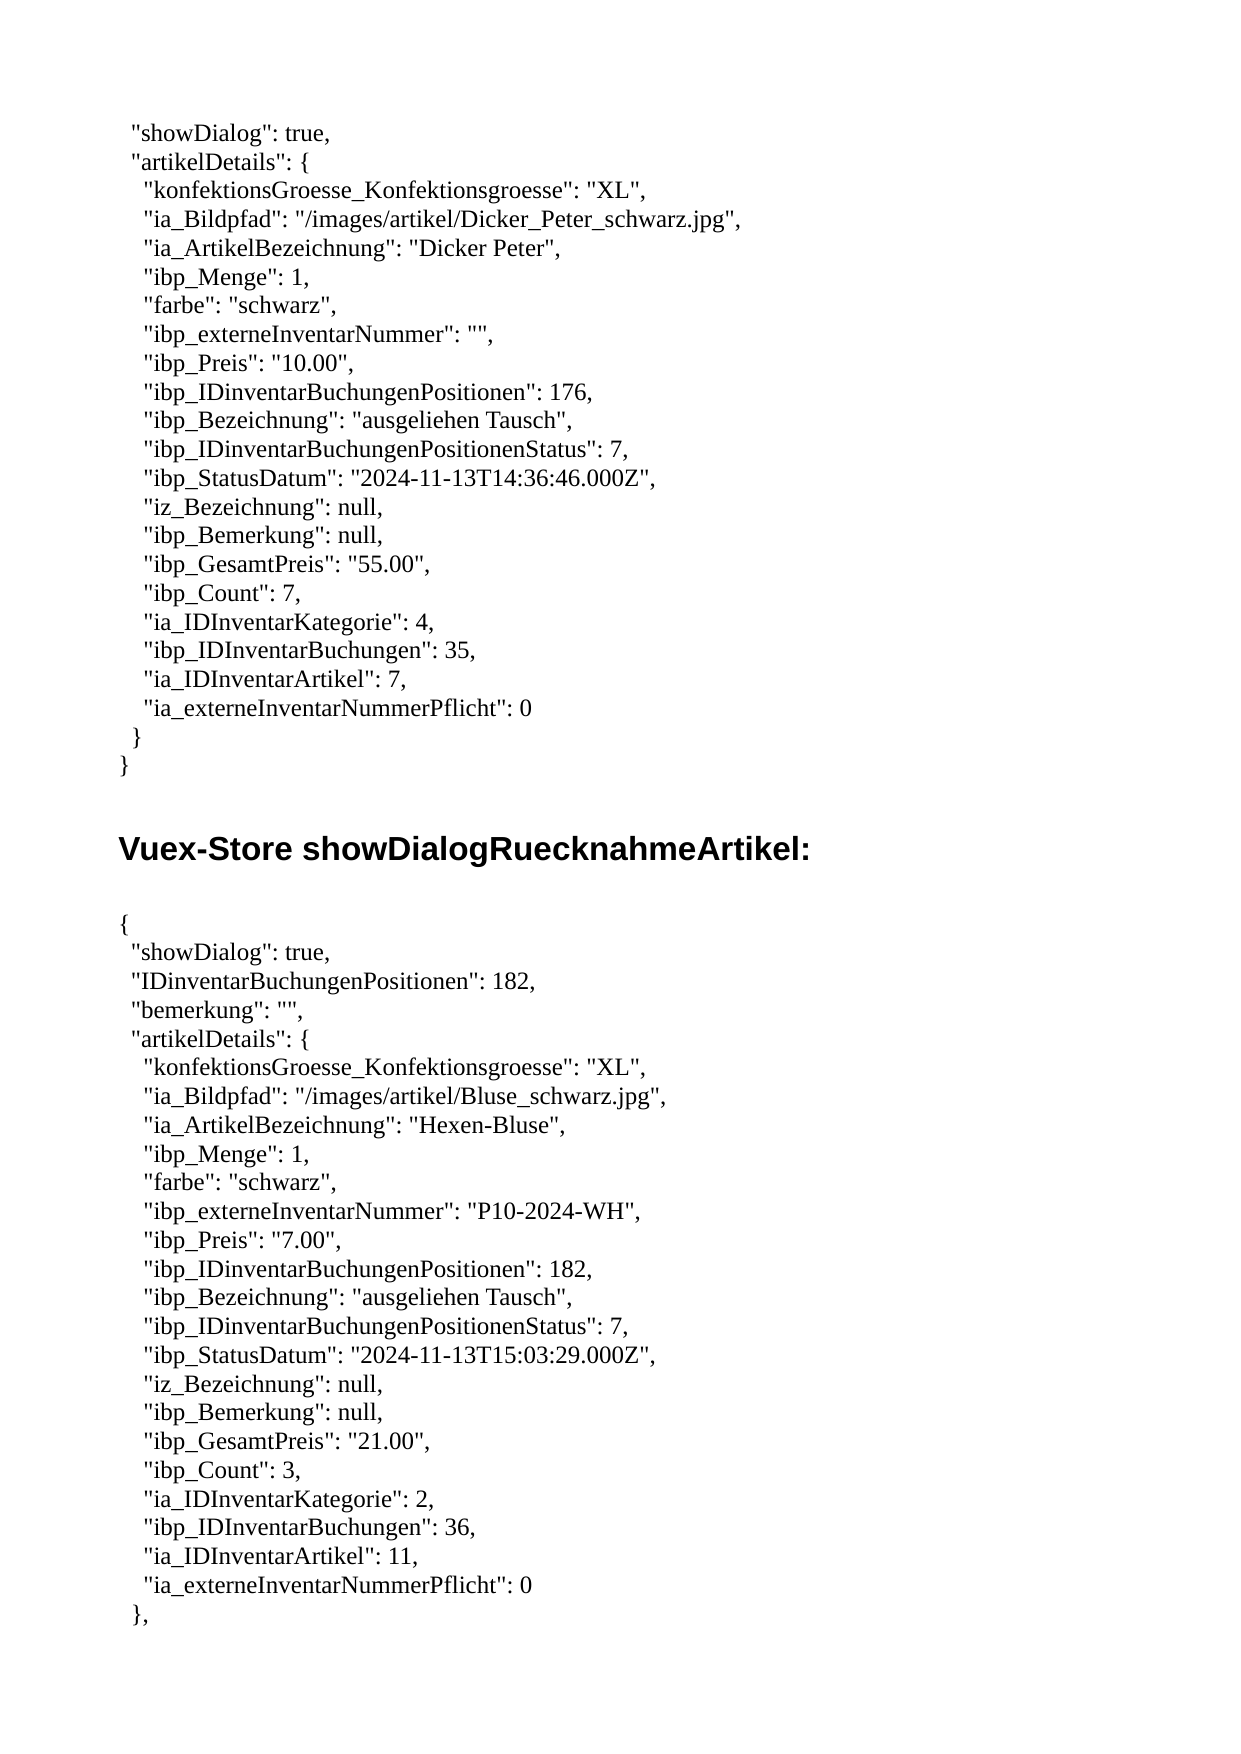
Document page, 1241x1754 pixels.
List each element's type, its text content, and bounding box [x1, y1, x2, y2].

text "ibp_Count": 3, [118, 1455, 1122, 1484]
text "ibp_Bezeichnung": "ausgeliehen Tausch", [118, 406, 1122, 434]
text "ibp_externeInventarNummer": "P10-2024-WH", [118, 1196, 1122, 1225]
text "ia_IDInventarKategorie": 2, [118, 1484, 1122, 1512]
subtitle Vuex-Store showDialogRuecknahmeArtikel: [118, 829, 1122, 867]
text "ibp_Preis": "10.00", [118, 348, 1122, 377]
text "ibp_IDInventarBuchungen": 35, [118, 636, 1122, 664]
text "ia_IDInventarKategorie": 4, [118, 607, 1122, 636]
text "artikelDetails": { [118, 1024, 1122, 1052]
text "ibp_Menge": 1, [118, 262, 1122, 291]
text "ibp_Bemerkung": null, [118, 521, 1122, 549]
text "ibp_Menge": 1, [118, 1139, 1122, 1167]
text "ia_Bildpfad": "/images/artikel/Dicker_Peter_schwarz.jpg", [118, 204, 1122, 233]
text } [118, 722, 1122, 751]
text "konfektionsGroesse_Konfektionsgroesse": "XL", [118, 176, 1122, 204]
text "ibp_GesamtPreis": "55.00", [118, 549, 1122, 578]
text "ia_externeInventarNummerPflicht": 0 [118, 1570, 1122, 1599]
text "ia_Bildpfad": "/images/artikel/Bluse_schwarz.jpg", [118, 1081, 1122, 1110]
text "farbe": "schwarz", [118, 291, 1122, 319]
text "ia_ArtikelBezeichnung": "Hexen-Bluse", [118, 1110, 1122, 1139]
text "ibp_IDinventarBuchungenPositionenStatus": 7, [118, 1311, 1122, 1340]
text "ibp_Preis": "7.00", [118, 1225, 1122, 1254]
text "ibp_IDinventarBuchungenPositionen": 176, [118, 377, 1122, 406]
text { [118, 909, 1122, 937]
text "ia_externeInventarNummerPflicht": 0 [118, 693, 1122, 722]
text "ibp_StatusDatum": "2024-11-13T14:36:46.000Z", [118, 463, 1122, 492]
text "ibp_IDinventarBuchungenPositionen": 182, [118, 1254, 1122, 1282]
text "ibp_Bemerkung": null, [118, 1397, 1122, 1426]
text "artikelDetails": { [118, 147, 1122, 176]
text }, [118, 1599, 1122, 1627]
text "ibp_Bezeichnung": "ausgeliehen Tausch", [118, 1282, 1122, 1311]
text "ia_IDInventarArtikel": 7, [118, 664, 1122, 693]
text "ibp_externeInventarNummer": "", [118, 319, 1122, 348]
text "showDialog": true, [118, 118, 1122, 147]
text "ia_IDInventarArtikel": 11, [118, 1541, 1122, 1570]
text "ibp_IDinventarBuchungenPositionenStatus": 7, [118, 434, 1122, 463]
text "iz_Bezeichnung": null, [118, 492, 1122, 521]
text "konfektionsGroesse_Konfektionsgroesse": "XL", [118, 1052, 1122, 1081]
text "ibp_GesamtPreis": "21.00", [118, 1426, 1122, 1455]
text "iz_Bezeichnung": null, [118, 1369, 1122, 1397]
text "ibp_Count": 7, [118, 578, 1122, 607]
text "bemerkung": "", [118, 995, 1122, 1024]
text } [118, 751, 1122, 779]
text "ia_ArtikelBezeichnung": "Dicker Peter", [118, 233, 1122, 262]
text "showDialog": true, [118, 937, 1122, 966]
text "IDinventarBuchungenPositionen": 182, [118, 966, 1122, 995]
text "farbe": "schwarz", [118, 1167, 1122, 1196]
text "ibp_StatusDatum": "2024-11-13T15:03:29.000Z", [118, 1340, 1122, 1369]
text "ibp_IDInventarBuchungen": 36, [118, 1512, 1122, 1541]
